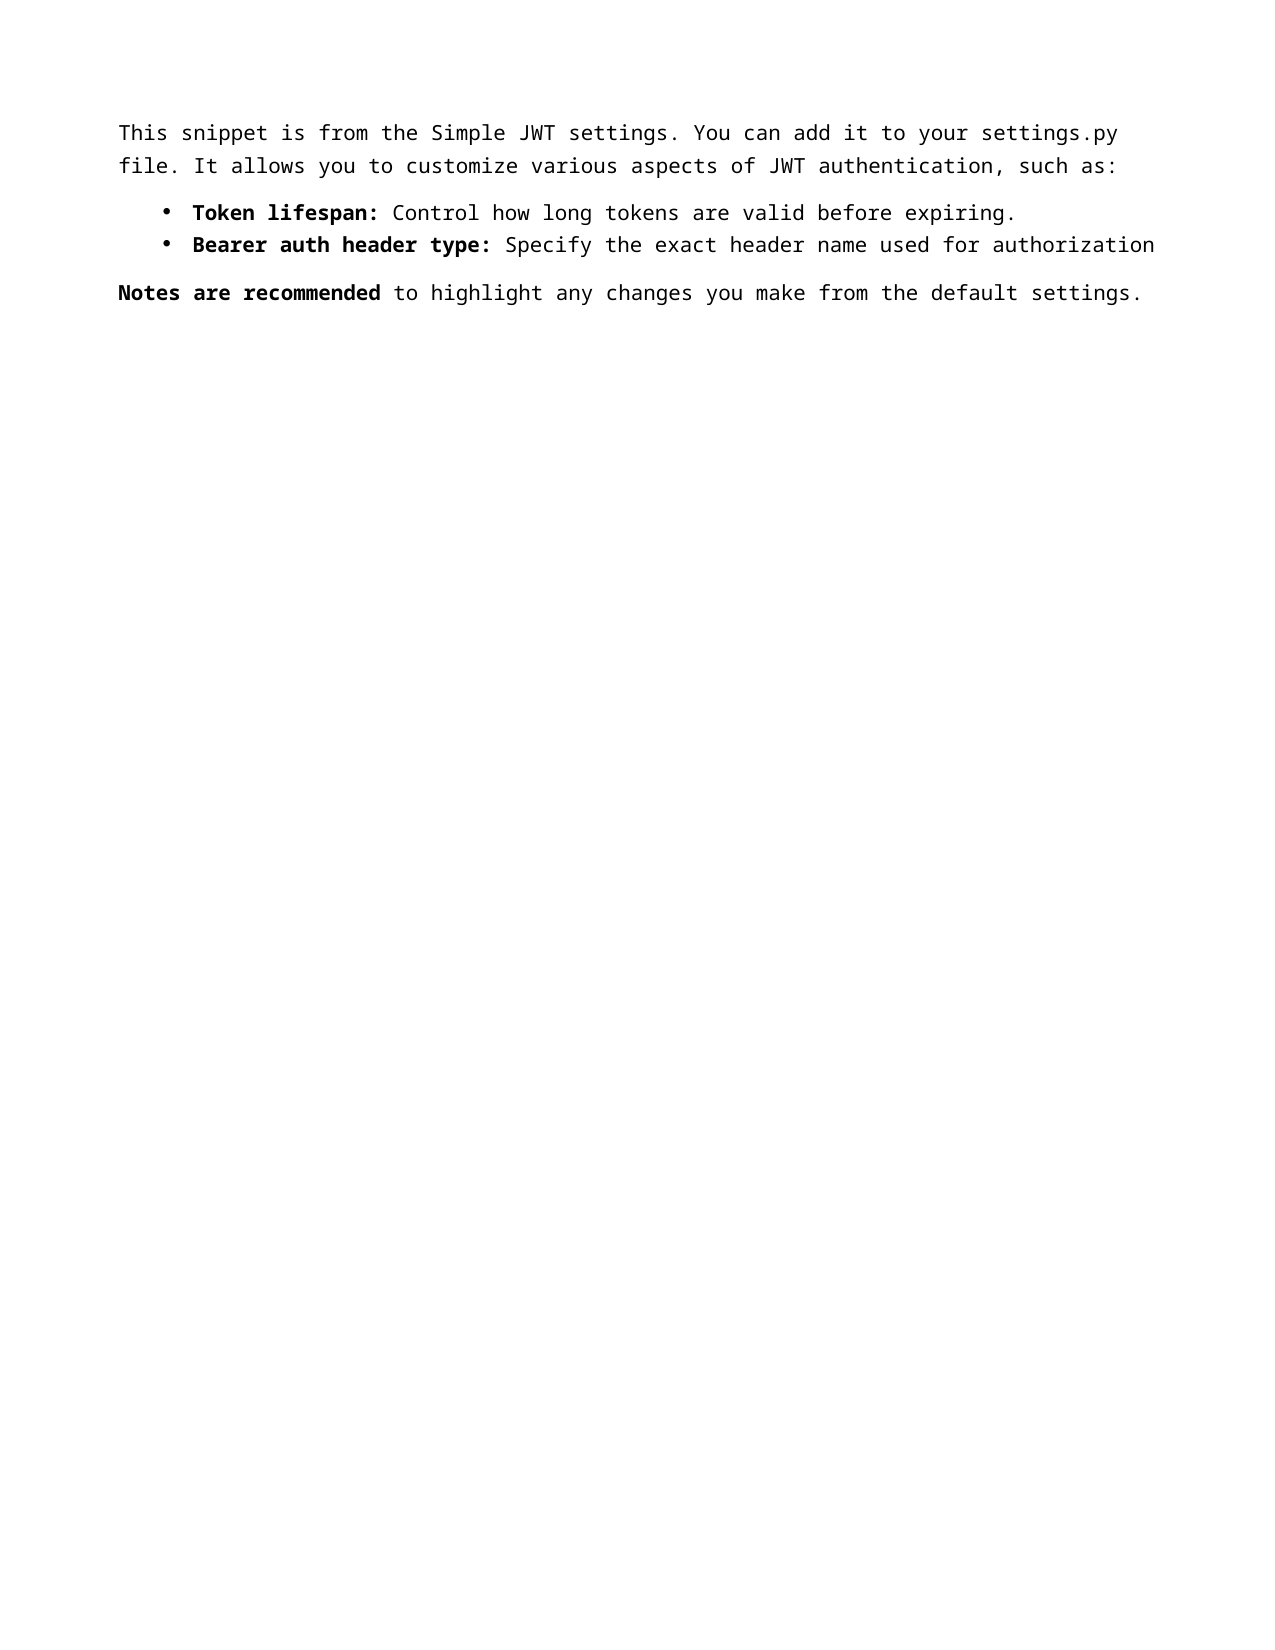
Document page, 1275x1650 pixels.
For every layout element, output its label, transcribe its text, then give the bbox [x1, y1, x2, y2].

list Token lifespan: Control how long tokens are valid before expiring. [162, 198, 1157, 226]
text This snippet is from the Simple JWT settings. You can add it to your settings.py file. It allows you to customize various aspects of JWT authentication, such as: [118, 118, 1157, 179]
text Notes are recommended to highlight any changes you make from the default settings. [118, 278, 1157, 306]
list Bearer auth header type: Specify the exact header name used for authorization [162, 231, 1157, 259]
